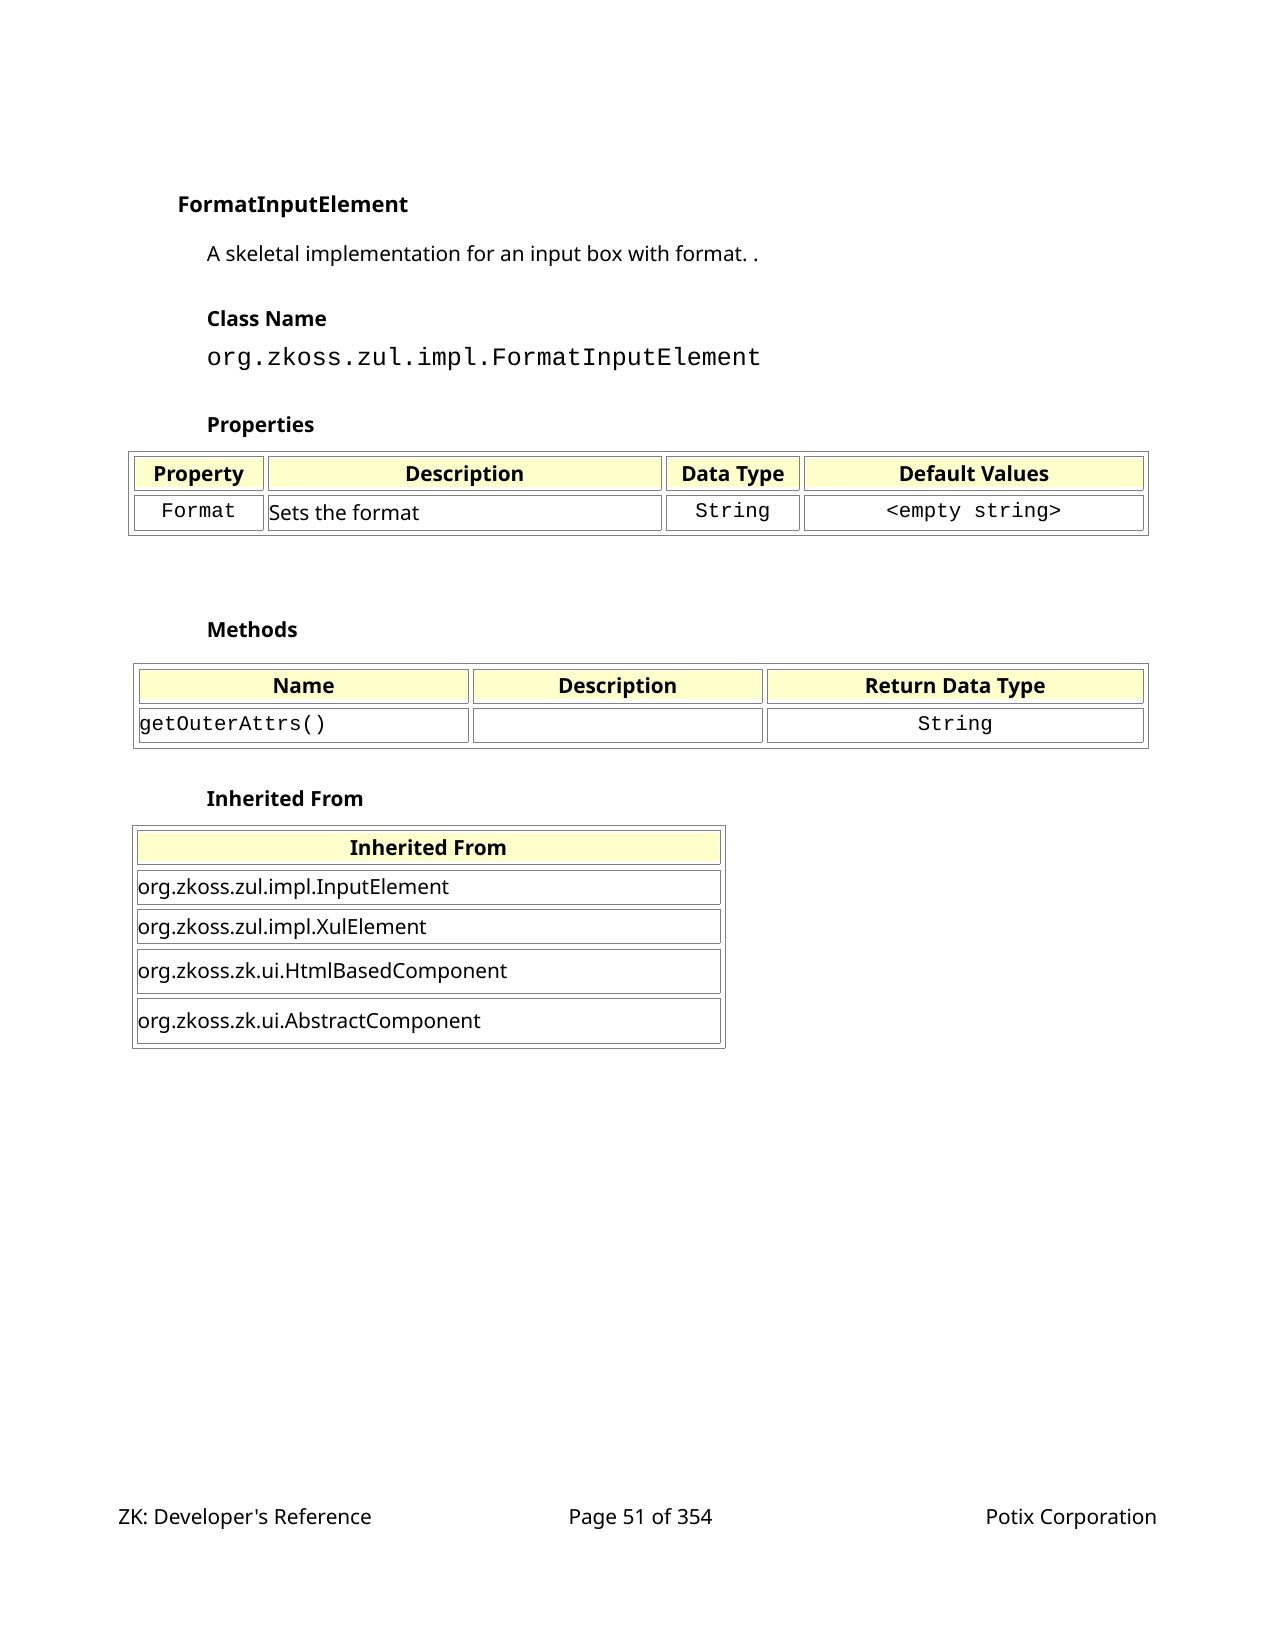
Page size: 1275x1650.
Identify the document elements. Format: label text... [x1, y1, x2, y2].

subtitle Properties [207, 410, 1157, 438]
table_cell org.zkoss.zul.impl.InputElement [134, 864, 722, 904]
subtitle FormatInputElement [177, 189, 1157, 219]
table_header Description [266, 452, 664, 490]
table_cell Format [131, 490, 266, 529]
text org.zkoss.zul.impl.FormatInputElement [207, 345, 1157, 373]
table_cell <empty string> [802, 490, 1146, 529]
table_cell [471, 703, 764, 742]
table_cell org.zkoss.zul.impl.XulElement [134, 904, 722, 943]
table_header Property [131, 452, 266, 490]
table_header Inherited From [134, 826, 722, 864]
text A skeletal implementation for an input box with format. . [207, 239, 1157, 268]
table_header Return Data Type [764, 664, 1146, 702]
table_cell getOuterAttrs() [136, 703, 471, 742]
subtitle Inherited From [207, 784, 1157, 812]
subtitle Class Name [207, 304, 1157, 333]
table_header Default Values [802, 452, 1146, 490]
table_header Description [471, 664, 764, 702]
table_cell org.zkoss.zk.ui.AbstractComponent [134, 993, 722, 1043]
subtitle Methods [207, 615, 1157, 643]
table_cell org.zkoss.zk.ui.HtmlBasedComponent [134, 943, 722, 993]
table_cell Sets the format [266, 490, 664, 529]
table_header Data Type [664, 452, 802, 490]
table_cell [474, 709, 762, 742]
table_cell String [664, 490, 802, 529]
table_cell String [764, 703, 1146, 742]
table_header Name [136, 664, 471, 702]
